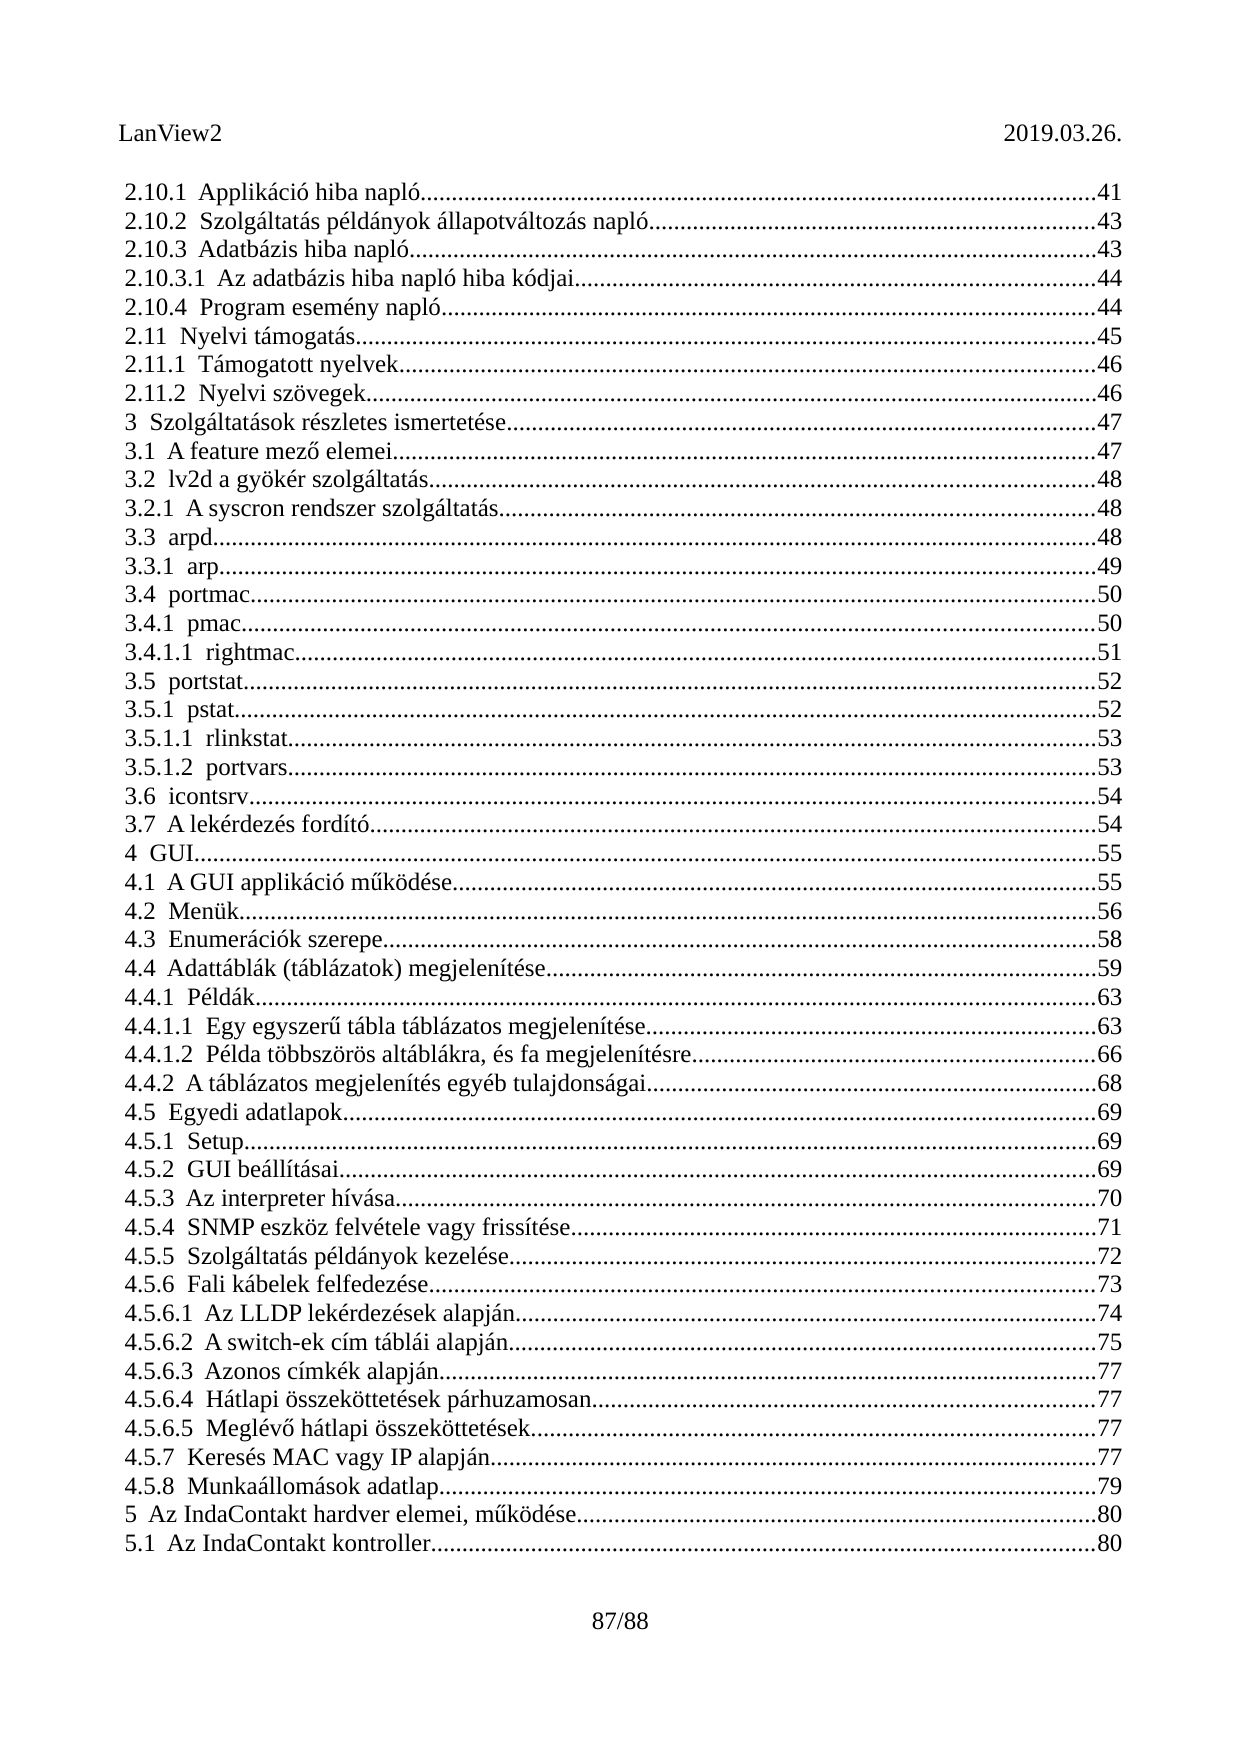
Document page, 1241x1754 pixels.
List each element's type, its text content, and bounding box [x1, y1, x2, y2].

text 2.10.3 Adatbázis hiba napló 43 [118, 234, 1122, 263]
text 2.10.4 Program esemény napló 44 [118, 292, 1122, 321]
text 4.4 Adattáblák (táblázatok) megjelenítése 59 [118, 953, 1122, 982]
text 4.5.7 Keresés MAC vagy IP alapján 77 [118, 1442, 1122, 1471]
text 4.2 Menük 56 [118, 896, 1122, 924]
text 3.5.1.2 portvars 53 [118, 752, 1122, 781]
text 3.1 A feature mező elemei 47 [118, 436, 1122, 464]
text 3.2.1 A syscron rendszer szolgáltatás 48 [118, 493, 1122, 522]
text 4.5.5 Szolgáltatás példányok kezelése 72 [118, 1241, 1122, 1269]
text 4.4.1.2 Példa többszörös altáblákra, és fa megjelenítésre 66 [118, 1039, 1122, 1068]
text 4.5.1 Setup 69 [118, 1126, 1122, 1154]
text 4.4.2 A táblázatos megjelenítés egyéb tulajdonságai 68 [118, 1068, 1122, 1097]
text 3.4.1.1 rightmac 51 [118, 637, 1122, 666]
text 4.5.6.1 Az LLDP lekérdezések alapján 74 [118, 1298, 1122, 1327]
text 4.5 Egyedi adatlapok 69 [118, 1097, 1122, 1126]
text 4.5.8 Munkaállomások adatlap 79 [118, 1471, 1122, 1499]
text 3.5 portstat 52 [118, 666, 1122, 694]
text 4.5.4 SNMP eszköz felvétele vagy frissítése 71 [118, 1212, 1122, 1241]
text 2.11 Nyelvi támogatás 45 [118, 321, 1122, 349]
text 4.5.6 Fali kábelek felfedezése 73 [118, 1269, 1122, 1298]
text 4 GUI 55 [118, 838, 1122, 867]
text 2.11.2 Nyelvi szövegek 46 [118, 378, 1122, 407]
text 2.10.2 Szolgáltatás példányok állapotváltozás napló 43 [118, 206, 1122, 234]
text 2.10.1 Applikáció hiba napló 41 [118, 177, 1122, 206]
text 4.4.1 Példák 63 [118, 982, 1122, 1011]
text 4.5.3 Az interpreter hívása 70 [118, 1183, 1122, 1212]
text 4.5.6.3 Azonos címkék alapján 77 [118, 1356, 1122, 1384]
text 2.11.1 Támogatott nyelvek 46 [118, 349, 1122, 378]
text 4.1 A GUI applikáció működése 55 [118, 867, 1122, 896]
text 3.4 portmac 50 [118, 579, 1122, 608]
text 3.5.1.1 rlinkstat 53 [118, 723, 1122, 752]
text 3.2 lv2d a gyökér szolgáltatás 48 [118, 464, 1122, 493]
text 3.5.1 pstat 52 [118, 694, 1122, 723]
text 4.3 Enumerációk szerepe 58 [118, 924, 1122, 953]
text 4.5.2 GUI beállításai 69 [118, 1154, 1122, 1183]
text 3 Szolgáltatások részletes ismertetése 47 [118, 407, 1122, 436]
text 2.10.3.1 Az adatbázis hiba napló hiba kódjai 44 [118, 263, 1122, 292]
text 5.1 Az IndaContakt kontroller 80 [118, 1528, 1122, 1557]
text 3.7 A lekérdezés fordító 54 [118, 809, 1122, 838]
text 4.5.6.5 Meglévő hátlapi összeköttetések. 77 [118, 1413, 1122, 1442]
text 4.4.1.1 Egy egyszerű tábla táblázatos megjelenítése 63 [118, 1011, 1122, 1039]
text 3.4.1 pmac 50 [118, 608, 1122, 637]
text 3.3 arpd 48 [118, 522, 1122, 551]
text 4.5.6.4 Hátlapi összeköttetések párhuzamosan 77 [118, 1384, 1122, 1413]
text 4.5.6.2 A switch-ek cím táblái alapján 75 [118, 1327, 1122, 1356]
text 5 Az IndaContakt hardver elemei, működése 80 [118, 1499, 1122, 1528]
text 3.3.1 arp 49 [118, 551, 1122, 579]
text 3.6 icontsrv 54 [118, 781, 1122, 809]
